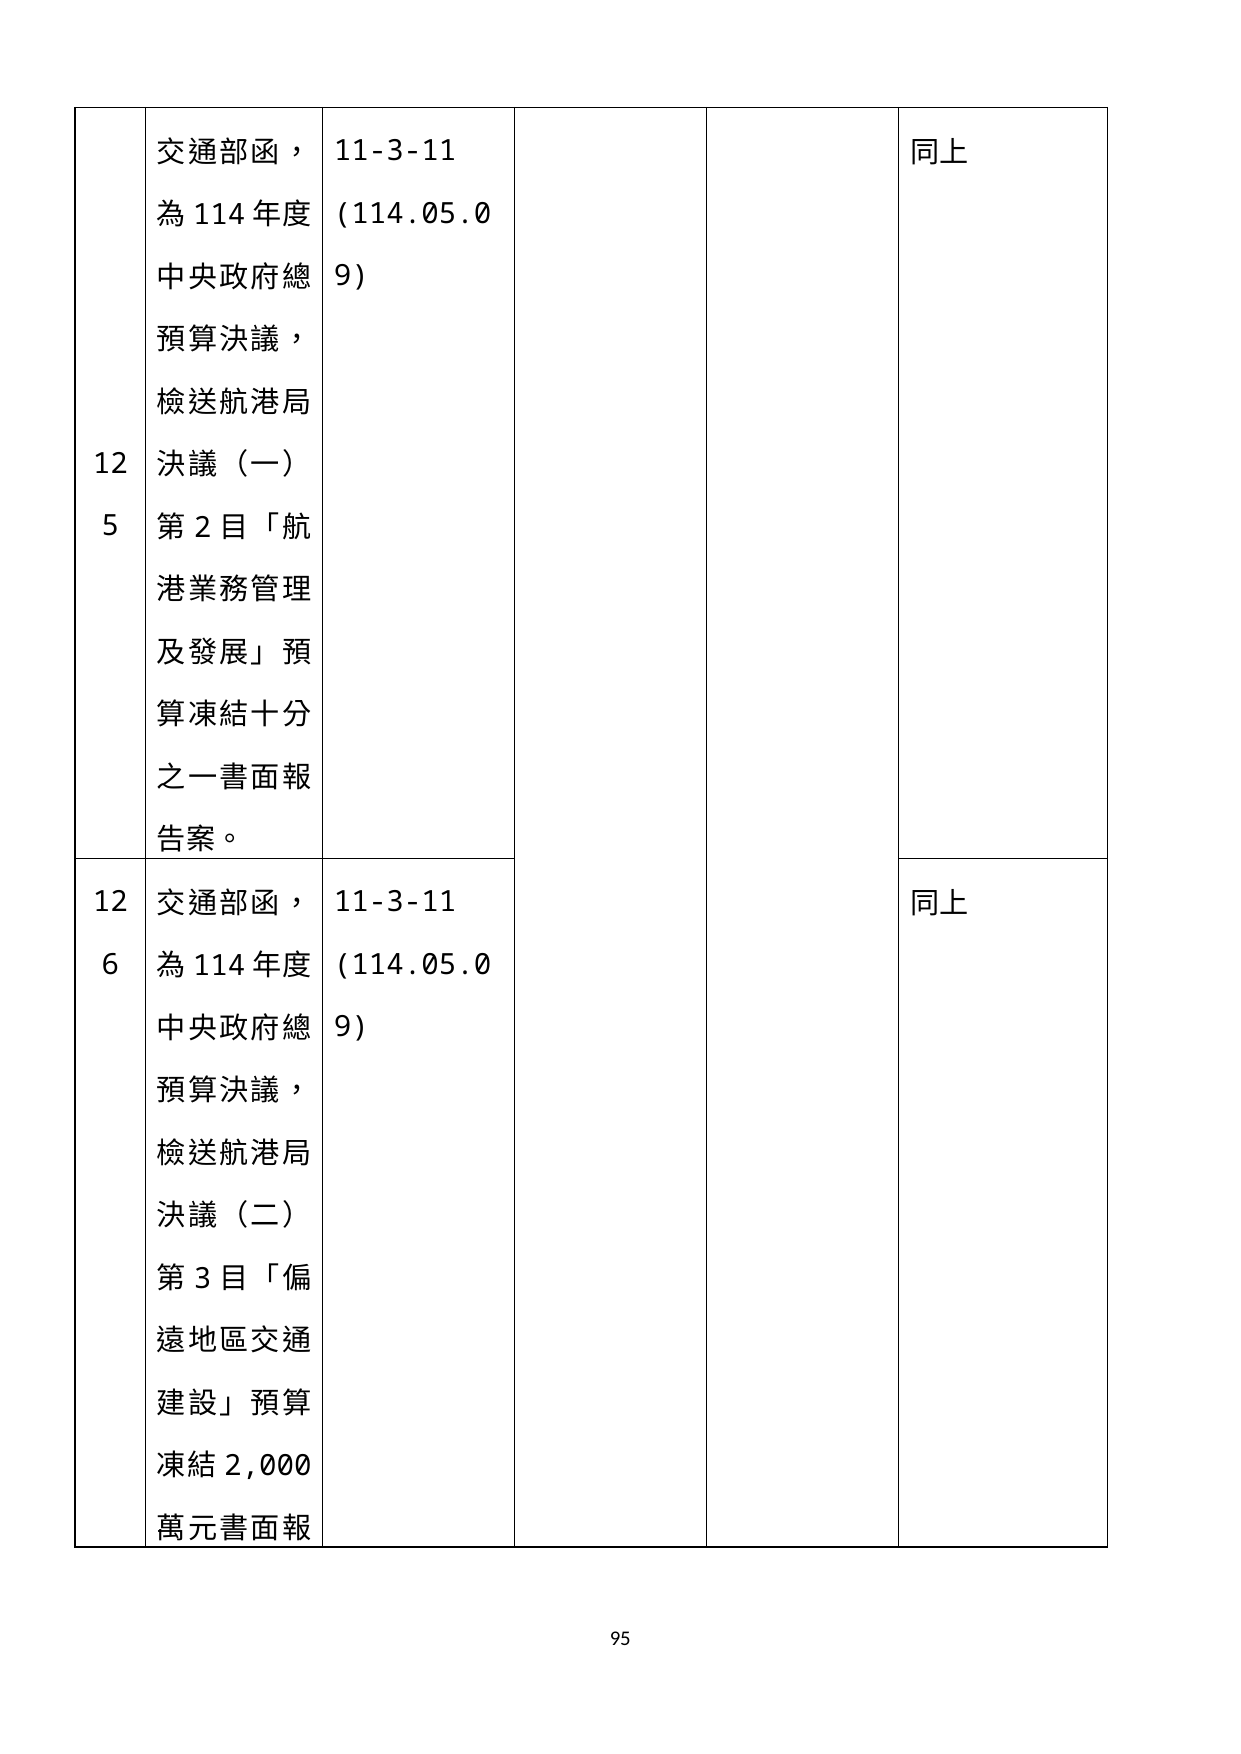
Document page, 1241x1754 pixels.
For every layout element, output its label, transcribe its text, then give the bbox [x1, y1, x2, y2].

table_cell [707, 108, 898, 1546]
table_cell [515, 108, 706, 1546]
table_cell 11-3-11 (114.05.09) [323, 108, 514, 858]
table_cell 126 [76, 859, 145, 1546]
table_cell 交通部函，為114年度中央政府總預算決議，檢送航港局決議（二）第3目「偏遠地區交通建設」預算凍結2,000萬元書面報 [146, 859, 322, 1546]
table_cell 同上 [899, 108, 1107, 858]
table_cell 11-3-11 (114.05.09) [323, 859, 514, 1546]
table_cell 同上 [899, 859, 1107, 1546]
table_cell 交通部函，為114年度中央政府總預算決議，檢送航港局決議（一）第2目「航港業務管理及發展」預算凍結十分之一書面報告案。 [146, 108, 322, 858]
table_cell 125 [76, 108, 145, 858]
